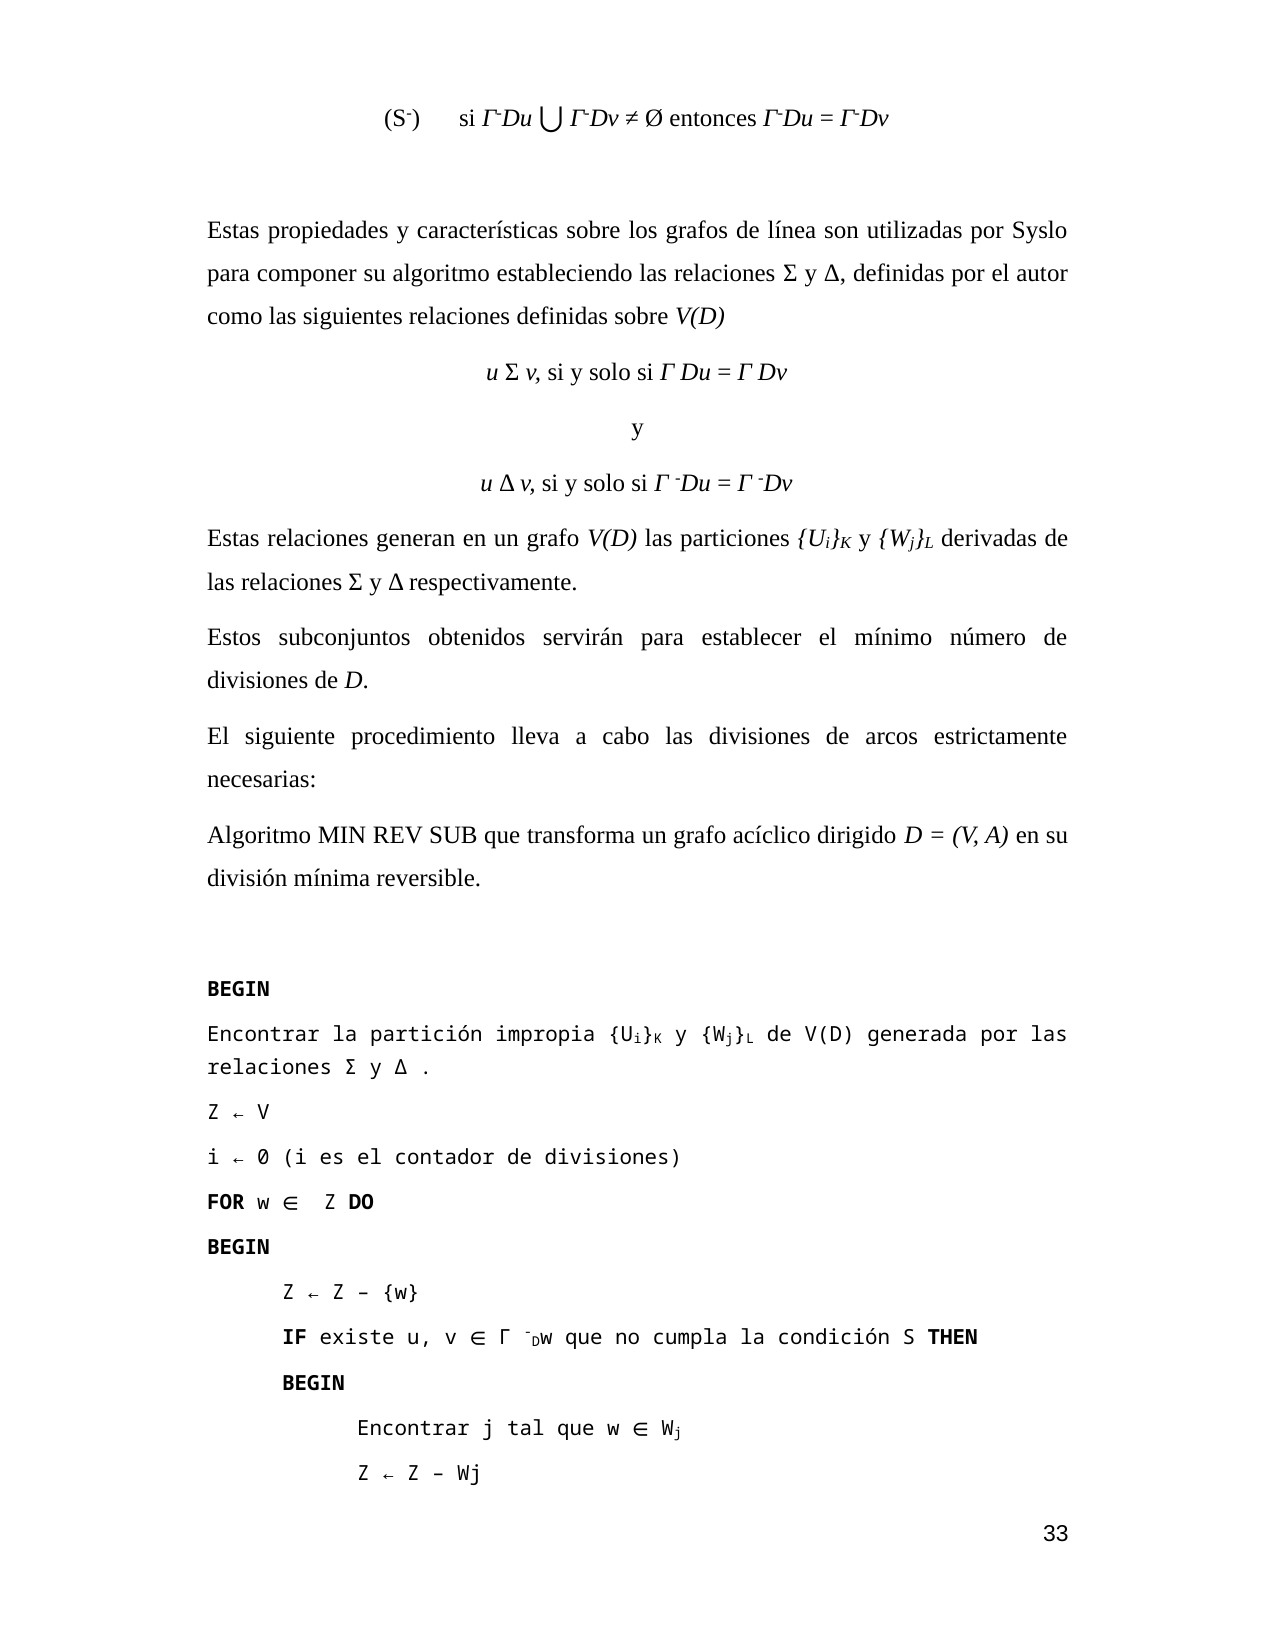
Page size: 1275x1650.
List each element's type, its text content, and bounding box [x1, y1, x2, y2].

text Z ← Z – {w} [207, 1277, 1068, 1306]
text u Δ v, si y solo si Γ -Du = Γ -Dv [207, 468, 1068, 497]
text (S-) si Γ-Du ⋃ Γ-Dv ≠ Ø entonces Γ-Du = Γ-Dv [207, 101, 1068, 132]
text y [207, 412, 1068, 441]
text Estas propiedades y características sobre los grafos de línea son utilizadas por Syslo para componer su algoritmo estableciendo las relaciones Σ y Δ, definidas por el autor como las siguientes relaciones definidas sobre V(D) [207, 215, 1068, 330]
text Encontrar la partición impropia {Ui}K y {Wj}L de V(D) generada por las relaciones Σ y Δ . [207, 1019, 1068, 1080]
text Estos subconjuntos obtenidos servirán para establecer el mínimo número de divisiones de D. [207, 622, 1068, 694]
text IF existe u, v ∈ Γ -Dw que no cumpla la condición S THEN [207, 1322, 1068, 1351]
text i ← 0 (i es el contador de divisiones) [207, 1142, 1068, 1171]
text u Σ v, si y solo si Γ Du = Γ Dv [207, 357, 1068, 385]
text FOR w ∈ Z DO [207, 1187, 1068, 1216]
text BEGIN [207, 1368, 1068, 1396]
text Estas relaciones generan en un grafo V(D) las particiones {Ui}K y {Wj}L derivadas de las relaciones Σ y Δ respectivamente. [207, 523, 1068, 595]
text Z ← Z – Wj [207, 1458, 1068, 1486]
text Encontrar j tal que w ∈ Wj [207, 1413, 1068, 1441]
text BEGIN [207, 1232, 1068, 1261]
text Algoritmo MIN REV SUB que transforma un grafo acíclico dirigido D = (V, A) en su división mínima reversible. [207, 820, 1068, 892]
text Z ← V [207, 1097, 1068, 1125]
text BEGIN [207, 974, 1068, 1003]
text El siguiente procedimiento lleva a cabo las divisiones de arcos estrictamente necesarias: [207, 721, 1068, 793]
